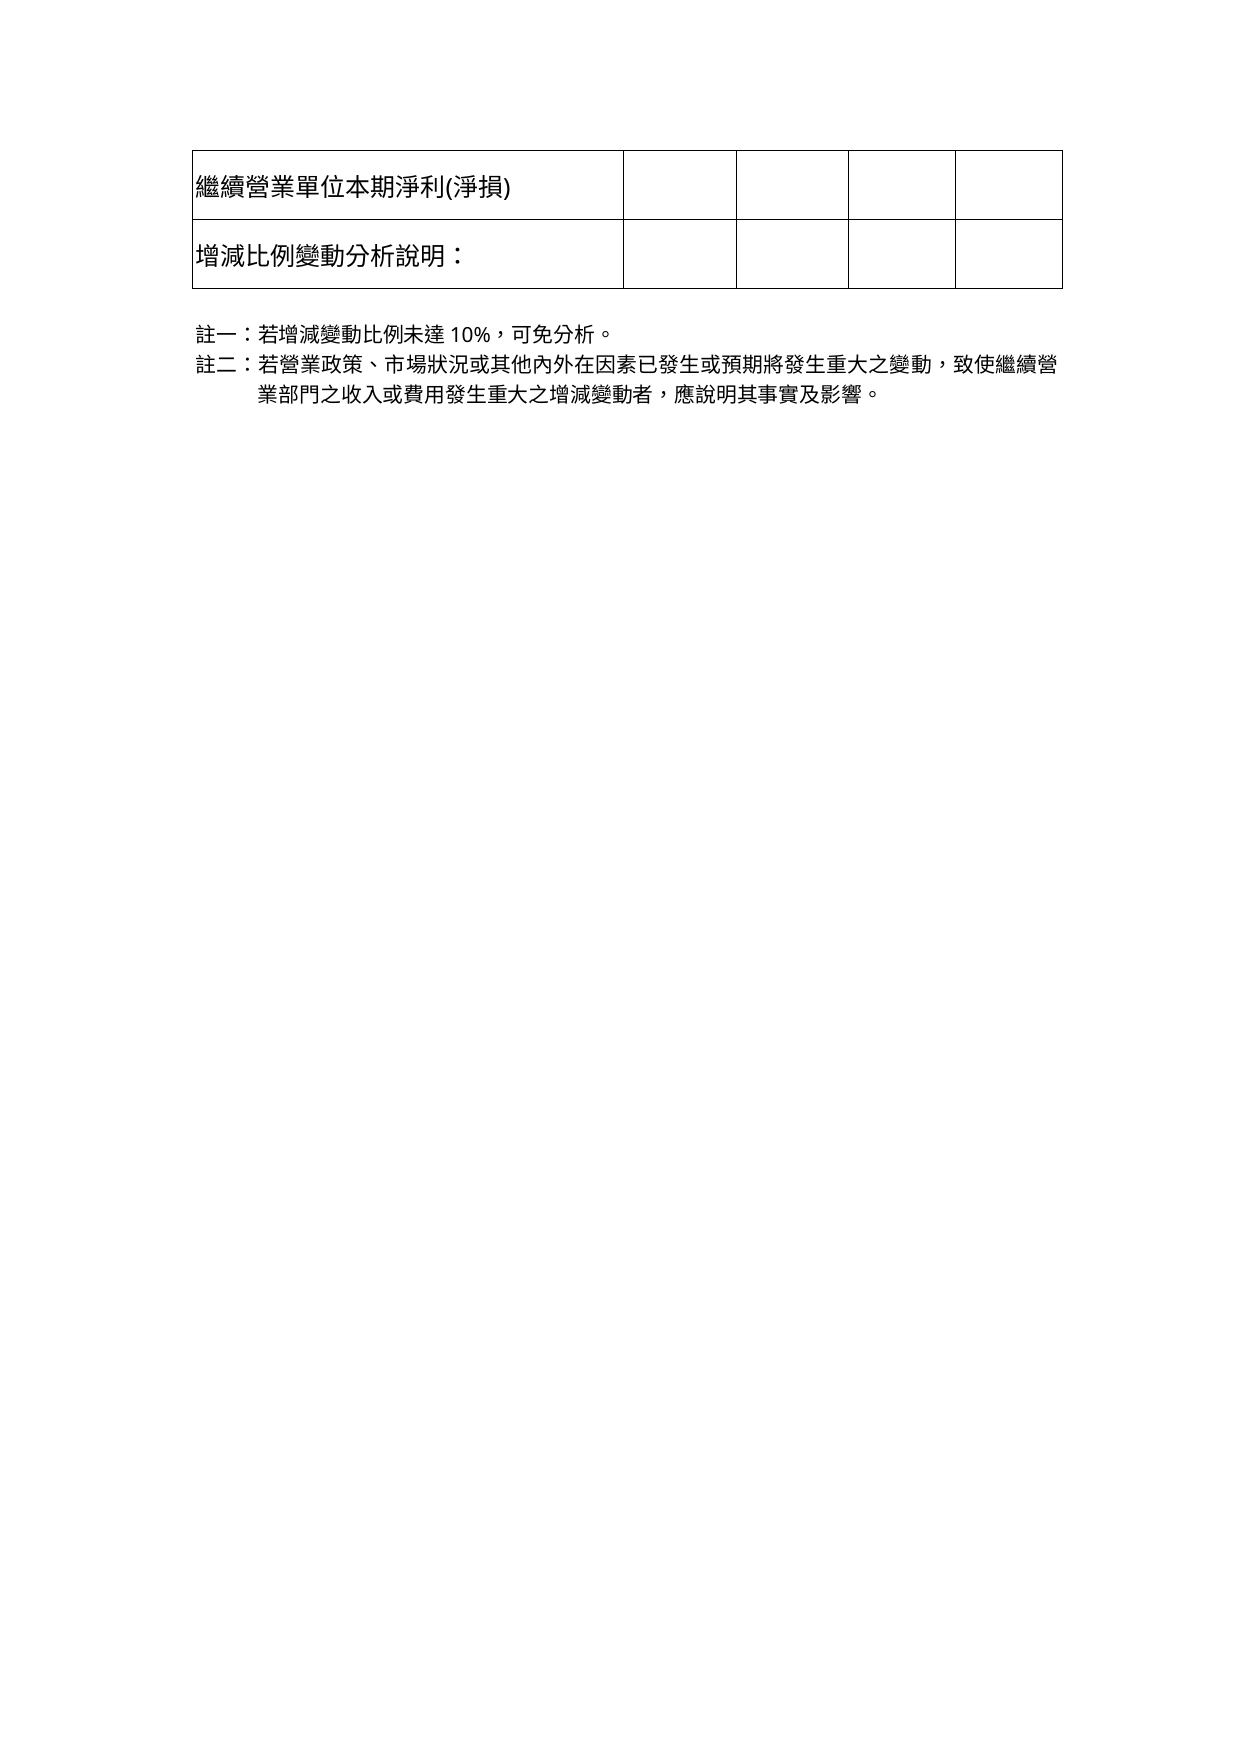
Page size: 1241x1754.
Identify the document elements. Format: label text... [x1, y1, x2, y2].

table_cell 註一：若增減變動比例未達10%，可免分析。 [193, 289, 624, 348]
table_cell 註二：若營業政策、市場狀況或其他內外在因素已發生或預期將發生重大之變動，致使繼續營業部門之收入或費用發生重大之增減變動者，應說明其事實及影響。 [193, 348, 1063, 408]
table_cell [737, 220, 848, 288]
table_cell [849, 151, 955, 219]
table_cell [624, 289, 680, 348]
table_cell [849, 220, 955, 288]
table_cell [956, 151, 1062, 219]
table_cell [624, 151, 736, 219]
table_cell [849, 289, 956, 348]
table_cell [680, 289, 736, 348]
table_cell [736, 289, 793, 348]
table_cell [793, 289, 849, 348]
table_cell [624, 220, 736, 288]
table_cell 繼續營業單位本期淨利(淨損) [193, 151, 623, 219]
table_cell [956, 220, 1062, 288]
table_cell [956, 289, 1063, 348]
table_cell [737, 151, 848, 219]
table_cell 增減比例變動分析說明： [193, 220, 623, 288]
